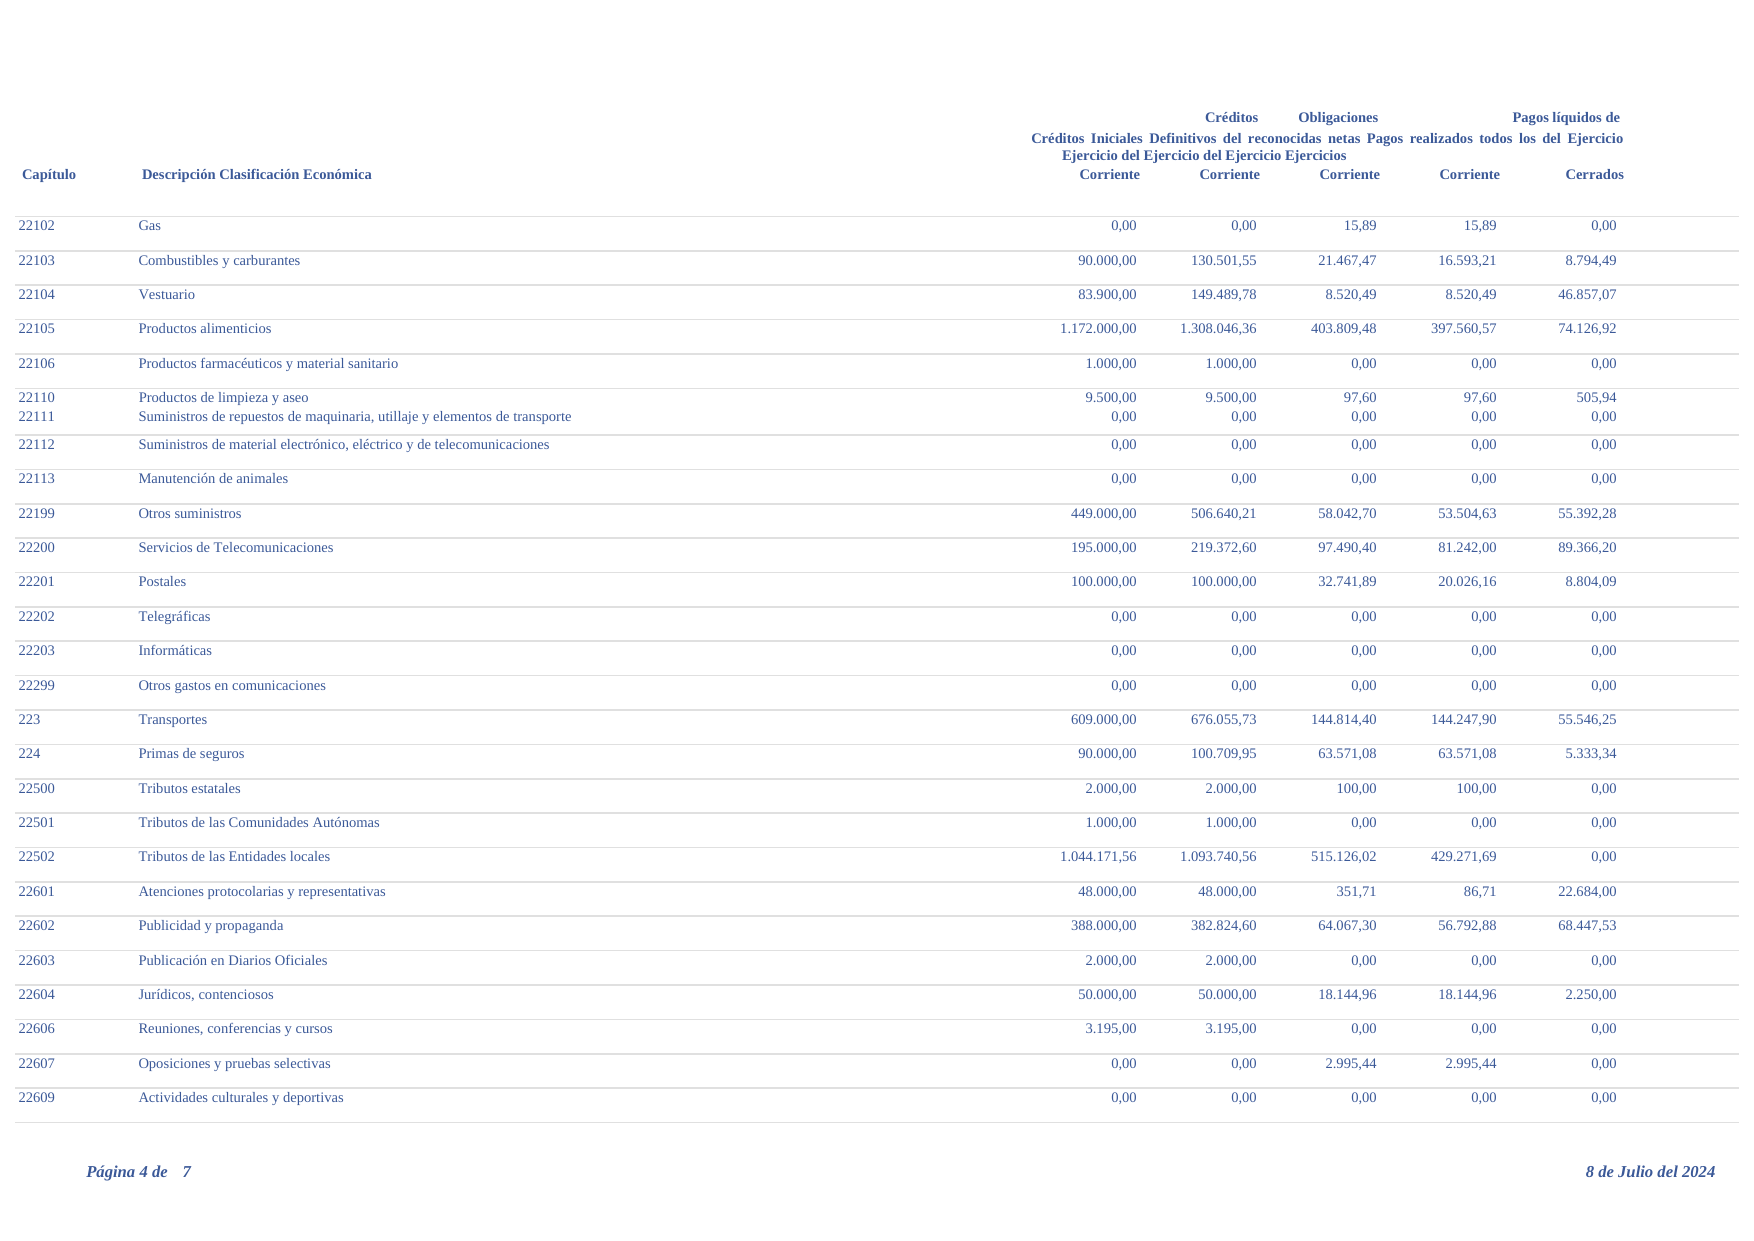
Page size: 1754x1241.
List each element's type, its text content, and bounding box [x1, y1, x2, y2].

table_cell 0,00 [1180, 1089, 1300, 1122]
table_cell 195.000,00 [1060, 539, 1180, 572]
table_cell 100,00 [1420, 780, 1551, 812]
table_cell 0,00 [1180, 217, 1311, 250]
table_cell 382.824,60 [1180, 917, 1300, 950]
table_cell 0,00 [1180, 608, 1300, 640]
table_cell 1.000,00 [1060, 355, 1180, 387]
table_cell 86,71 [1420, 883, 1551, 915]
table_cell 22501 [15, 814, 138, 847]
table_cell 0,00 [1180, 642, 1300, 675]
table_cell 22102 [15, 217, 138, 250]
table_cell 0,00 [1420, 1089, 1551, 1122]
table_cell 0,00 [1420, 951, 1551, 984]
table_cell 18.144,96 [1300, 986, 1420, 1018]
table_cell 0,00 [1300, 951, 1420, 984]
table_cell 22104 [15, 286, 138, 319]
table_cell 388.000,00 [1060, 917, 1180, 950]
table_cell 8.804,09 [1551, 573, 1739, 606]
table_cell Informáticas [138, 642, 1060, 675]
table_cell 22200 [15, 539, 138, 572]
table_cell 50.000,00 [1180, 986, 1300, 1018]
table_cell 609.000,00 [1060, 711, 1180, 743]
table_cell 0,00 [1180, 676, 1300, 709]
table_cell Manutención de animales [138, 470, 1060, 503]
table_cell 8.520,49 [1431, 286, 1551, 319]
table_cell 8.520,49 [1311, 286, 1431, 319]
table_cell 1.044.171,56 [1060, 848, 1180, 881]
table_cell 515.126,02 [1300, 848, 1420, 881]
table_cell 22.684,00 [1551, 883, 1739, 915]
table_cell 89.366,20 [1551, 539, 1739, 572]
table_cell 18.144,96 [1420, 986, 1551, 1018]
table_cell 22202 [15, 608, 138, 640]
table_header 0,00 [1420, 408, 1551, 434]
table_cell Tributos de las Comunidades Autónomas [138, 814, 1060, 847]
table_cell 223 [15, 711, 138, 743]
table_cell 0,00 [1431, 355, 1551, 387]
table_cell 2.000,00 [1180, 780, 1300, 812]
table_cell Primas de seguros [138, 745, 1060, 778]
table_cell Actividades culturales y deportivas [138, 1089, 1060, 1122]
table_cell 64.067,30 [1300, 917, 1420, 950]
table_header 22111 [15, 408, 138, 434]
table_header Suministros de repuestos de maquinaria, utillaje y elementos de transporte [138, 408, 1060, 434]
table_cell 449.000,00 [1060, 505, 1180, 537]
table_cell 100.709,95 [1180, 745, 1300, 778]
table_cell 130.501,55 [1180, 252, 1311, 284]
table_cell 0,00 [1551, 608, 1739, 640]
table_cell 2.995,44 [1420, 1055, 1551, 1087]
table_cell 403.809,48 [1311, 320, 1431, 353]
table_cell Productos alimenticios [138, 320, 1060, 353]
table_cell 90.000,00 [1060, 252, 1180, 284]
table_cell 22299 [15, 676, 138, 709]
table_cell 0,00 [1300, 1020, 1420, 1053]
table_cell Atenciones protocolarias y representativas [138, 883, 1060, 915]
table_cell 0,00 [1551, 355, 1739, 387]
table_cell 22113 [15, 470, 138, 503]
table_cell 0,00 [1060, 470, 1180, 503]
table_cell 1.172.000,00 [1060, 320, 1180, 353]
table_cell 22502 [15, 848, 138, 881]
table_cell 22201 [15, 573, 138, 606]
table_cell Suministros de material electrónico, eléctrico y de telecomunicaciones [138, 436, 1060, 468]
table_cell 22609 [15, 1089, 138, 1122]
table_cell 0,00 [1300, 608, 1420, 640]
table_cell 2.250,00 [1551, 986, 1739, 1018]
table_cell 2.995,44 [1300, 1055, 1420, 1087]
table_cell Publicación en Diarios Oficiales [138, 951, 1060, 984]
table_cell 68.447,53 [1551, 917, 1739, 950]
table_cell 351,71 [1300, 883, 1420, 915]
table_header 0,00 [1180, 408, 1300, 434]
table_cell 224 [15, 745, 138, 778]
table_cell 56.792,88 [1420, 917, 1551, 950]
table_cell 55.392,28 [1551, 505, 1739, 537]
table_cell 22106 [15, 355, 138, 387]
table_cell 22602 [15, 917, 138, 950]
table_cell 0,00 [1420, 436, 1551, 468]
table_cell 15,89 [1311, 217, 1431, 250]
table_cell 1.000,00 [1180, 355, 1311, 387]
table_cell 144.814,40 [1300, 711, 1420, 743]
table_cell 3.195,00 [1180, 1020, 1300, 1053]
table_cell 0,00 [1300, 642, 1420, 675]
table_cell 0,00 [1551, 780, 1739, 812]
table_cell 20.026,16 [1420, 573, 1551, 606]
table_header 0,00 [1300, 408, 1420, 434]
table_cell 8.794,49 [1551, 252, 1739, 284]
table_cell 0,00 [1060, 642, 1180, 675]
table_cell 0,00 [1300, 470, 1420, 503]
table_cell 0,00 [1551, 470, 1739, 503]
table_cell 0,00 [1060, 436, 1180, 468]
table_cell Otros gastos en comunicaciones [138, 676, 1060, 709]
table_cell 48.000,00 [1060, 883, 1180, 915]
table_cell Servicios de Telecomunicaciones [138, 539, 1060, 572]
table_cell 0,00 [1551, 217, 1739, 250]
table_cell Publicidad y propaganda [138, 917, 1060, 950]
table_cell Vestuario [138, 286, 1060, 319]
table_cell Otros suministros [138, 505, 1060, 537]
table_cell 22103 [15, 252, 138, 284]
table_cell 63.571,08 [1300, 745, 1420, 778]
table_cell 90.000,00 [1060, 745, 1180, 778]
table_cell 22606 [15, 1020, 138, 1053]
table_cell 22112 [15, 436, 138, 468]
table_cell 0,00 [1180, 1055, 1300, 1087]
table_cell 0,00 [1420, 814, 1551, 847]
table_cell 81.242,00 [1420, 539, 1551, 572]
table_cell 0,00 [1551, 1055, 1739, 1087]
table_cell Combustibles y carburantes [138, 252, 1060, 284]
table_cell 53.504,63 [1420, 505, 1551, 537]
table_cell 3.195,00 [1060, 1020, 1180, 1053]
table_cell 676.055,73 [1180, 711, 1300, 743]
table_cell 5.333,34 [1551, 745, 1739, 778]
table_cell 22603 [15, 951, 138, 984]
table_cell 22601 [15, 883, 138, 915]
table_cell 32.741,89 [1300, 573, 1420, 606]
table_cell 0,00 [1311, 355, 1431, 387]
table_cell 1.000,00 [1180, 814, 1300, 847]
table_cell 0,00 [1551, 436, 1739, 468]
table_cell 100.000,00 [1180, 573, 1300, 606]
table_cell 0,00 [1180, 470, 1300, 503]
text 22110 Productos de limpieza y aseo 9.500,00 9.500,00 97,60 97,60 505,94 [18, 389, 1616, 406]
table_cell 0,00 [1300, 1089, 1420, 1122]
table_cell 16.593,21 [1431, 252, 1551, 284]
table_cell 0,00 [1420, 470, 1551, 503]
table_cell 0,00 [1300, 436, 1420, 468]
table_cell Transportes [138, 711, 1060, 743]
table_cell 48.000,00 [1180, 883, 1300, 915]
table_cell 22105 [15, 320, 138, 353]
table_cell 50.000,00 [1060, 986, 1180, 1018]
table_cell 0,00 [1551, 848, 1739, 881]
table_cell 58.042,70 [1300, 505, 1420, 537]
table_cell 22500 [15, 780, 138, 812]
table_cell 0,00 [1420, 1020, 1551, 1053]
table_cell 1.093.740,56 [1180, 848, 1300, 881]
table_cell 0,00 [1060, 217, 1180, 250]
table_cell 397.560,57 [1431, 320, 1551, 353]
table_cell 144.247,90 [1420, 711, 1551, 743]
table_cell 74.126,92 [1551, 320, 1739, 353]
table_cell Telegráficas [138, 608, 1060, 640]
table_cell 22203 [15, 642, 138, 675]
table_cell Tributos de las Entidades locales [138, 848, 1060, 881]
table_cell 0,00 [1420, 676, 1551, 709]
table_cell 46.857,07 [1551, 286, 1739, 319]
table_cell 2.000,00 [1180, 951, 1300, 984]
table_cell 15,89 [1431, 217, 1551, 250]
table_cell 0,00 [1180, 436, 1300, 468]
table_cell 83.900,00 [1060, 286, 1180, 319]
table_cell Postales [138, 573, 1060, 606]
table_cell 0,00 [1551, 951, 1739, 984]
table_cell 97.490,40 [1300, 539, 1420, 572]
table_cell Tributos estatales [138, 780, 1060, 812]
table_header 0,00 [1060, 408, 1180, 434]
table_cell Gas [138, 217, 1060, 250]
table_cell 0,00 [1420, 642, 1551, 675]
table_cell Jurídicos, contenciosos [138, 986, 1060, 1018]
table_cell 0,00 [1300, 676, 1420, 709]
table_cell 22199 [15, 505, 138, 537]
table_cell 63.571,08 [1420, 745, 1551, 778]
table_cell 2.000,00 [1060, 951, 1180, 984]
table_cell 0,00 [1300, 814, 1420, 847]
table_cell 0,00 [1551, 676, 1739, 709]
table_cell 219.372,60 [1180, 539, 1300, 572]
table_cell 0,00 [1060, 608, 1180, 640]
table_cell 0,00 [1060, 1055, 1180, 1087]
table_cell Productos farmacéuticos y material sanitario [138, 355, 1060, 387]
table_cell 506.640,21 [1180, 505, 1300, 537]
table_cell 0,00 [1420, 608, 1551, 640]
table_cell 22604 [15, 986, 138, 1018]
table_cell 1.308.046,36 [1180, 320, 1311, 353]
table_header 0,00 [1551, 408, 1739, 434]
table_cell Reuniones, conferencias y cursos [138, 1020, 1060, 1053]
table_cell 0,00 [1551, 1020, 1739, 1053]
table_cell 22607 [15, 1055, 138, 1087]
table_cell 1.000,00 [1060, 814, 1180, 847]
table_cell 21.467,47 [1311, 252, 1431, 284]
table_cell 100.000,00 [1060, 573, 1180, 606]
table_cell 0,00 [1551, 814, 1739, 847]
table_cell 149.489,78 [1180, 286, 1311, 319]
table_cell 55.546,25 [1551, 711, 1739, 743]
table_cell 2.000,00 [1060, 780, 1180, 812]
table_cell 0,00 [1060, 1089, 1180, 1122]
table_cell 100,00 [1300, 780, 1420, 812]
table_cell 429.271,69 [1420, 848, 1551, 881]
table_cell 0,00 [1551, 1089, 1739, 1122]
table_cell 0,00 [1551, 642, 1739, 675]
table_cell 0,00 [1060, 676, 1180, 709]
table_cell Oposiciones y pruebas selectivas [138, 1055, 1060, 1087]
